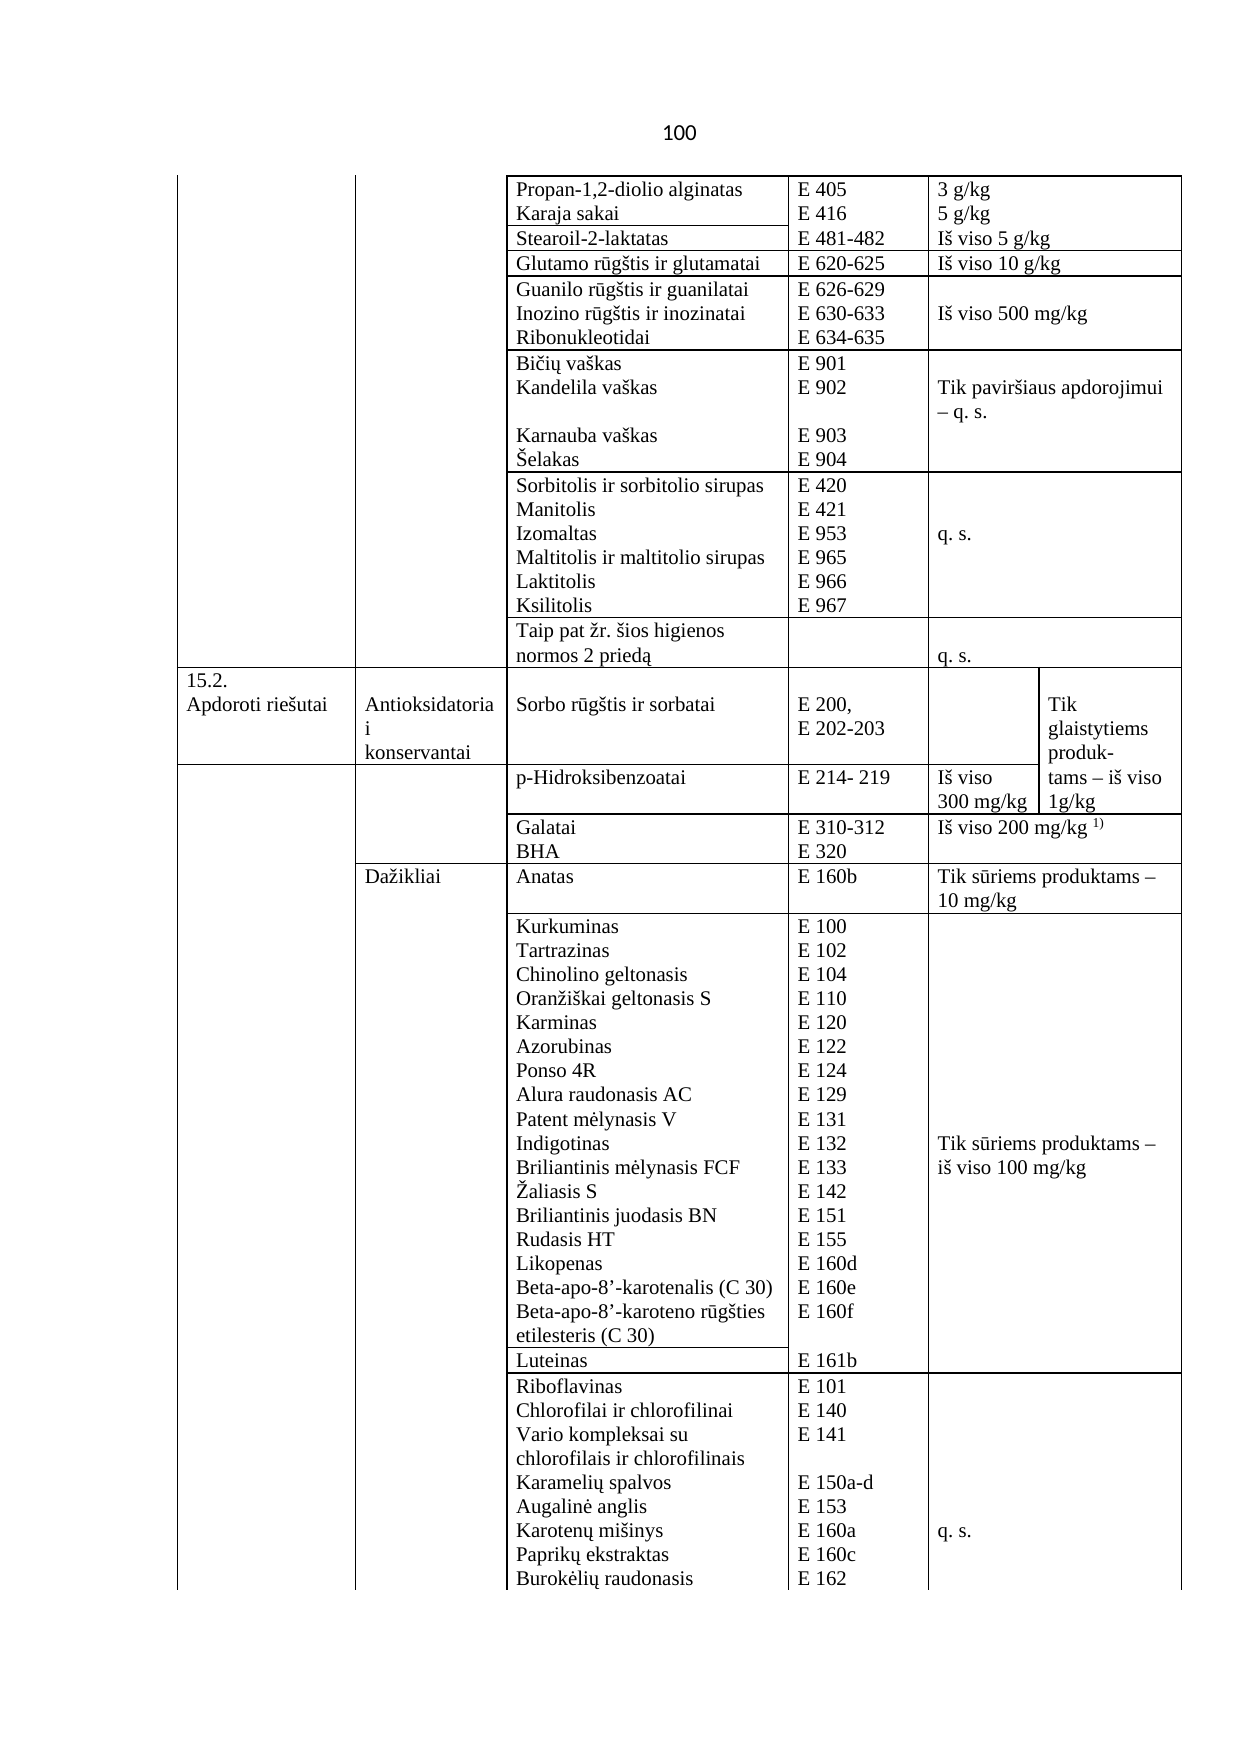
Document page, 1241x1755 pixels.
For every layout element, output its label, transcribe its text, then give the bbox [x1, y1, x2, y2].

table_cell E 160b [789, 864, 928, 912]
table_cell [356, 225, 506, 250]
table_cell Karminas [508, 1010, 788, 1034]
table_cell [356, 325, 506, 349]
table_cell E 124 [789, 1058, 928, 1082]
table_cell [356, 375, 506, 423]
table_cell [929, 569, 1181, 593]
table_cell [789, 618, 928, 642]
table_cell [356, 1398, 506, 1422]
table_cell [356, 423, 506, 447]
table_cell E 965 [789, 545, 928, 569]
table_cell E 155 [789, 1227, 928, 1251]
table_cell Laktitolis [508, 569, 788, 593]
table_cell [356, 1058, 506, 1082]
table_cell Šelakas [508, 447, 788, 471]
table_cell [929, 1422, 1181, 1470]
table_cell E 100 [789, 914, 928, 938]
table_cell [929, 545, 1181, 569]
table_cell E 129 [789, 1083, 928, 1106]
table_cell E 104 [789, 962, 928, 986]
table_cell E 904 [789, 447, 928, 471]
table_cell E 110 [789, 986, 928, 1010]
table_cell Propan-1,2-diolio alginatas [508, 177, 788, 201]
table_cell Karotenų mišinys [508, 1518, 788, 1542]
table_cell [789, 643, 928, 667]
table_cell [178, 1155, 355, 1179]
table_cell [929, 668, 1038, 764]
table_cell [356, 913, 506, 938]
table_cell Guanilo rūgštis ir guanilatai [508, 277, 788, 301]
table_cell [929, 351, 1181, 375]
table_cell Likopenas [508, 1251, 788, 1275]
table_cell [356, 1010, 506, 1034]
table_cell E 141 [789, 1422, 928, 1470]
table_cell Riboflavinas [508, 1374, 788, 1398]
table_cell E 131 [789, 1106, 928, 1131]
table_cell [929, 1251, 1181, 1275]
table_cell [929, 1374, 1181, 1398]
table_cell [178, 1347, 355, 1372]
table_cell [356, 962, 506, 986]
table_cell [356, 250, 506, 275]
table_cell Oranžiškai geltonasis S [508, 986, 788, 1010]
table_cell [178, 471, 355, 497]
table_cell Iš viso 300 mg/kg [929, 765, 1038, 813]
table_cell [929, 593, 1181, 617]
table_cell E 620-625 [789, 251, 928, 275]
table_cell [356, 938, 506, 962]
table_cell Paprikų ekstraktas [508, 1542, 788, 1566]
table_cell [929, 1299, 1181, 1347]
table_cell [356, 1179, 506, 1203]
table_cell [178, 813, 355, 839]
table_cell Galatai [508, 815, 788, 839]
table_cell [178, 201, 355, 224]
table_cell Augalinė anglis [508, 1494, 788, 1518]
table_cell [356, 593, 506, 617]
table_cell [356, 1470, 506, 1494]
table_cell [356, 1227, 506, 1251]
table_cell Sorbo rūgštis ir sorbatai [508, 668, 788, 764]
table_cell [929, 1106, 1181, 1131]
table_cell Tik glaistytiems produk- [1040, 668, 1181, 764]
table_cell E 200, E 202-203 [789, 668, 928, 764]
table_cell tams – iš viso 1g/kg [1040, 764, 1181, 813]
table_cell [929, 1494, 1181, 1518]
table_cell E 160f [789, 1299, 928, 1347]
table_cell [929, 1470, 1181, 1494]
table_cell [356, 1299, 506, 1347]
table_cell [929, 1010, 1181, 1034]
table_cell Luteinas [508, 1348, 788, 1372]
table_cell [178, 765, 355, 813]
table_cell E 102 [789, 938, 928, 962]
table_cell [356, 765, 506, 813]
table_cell q. s. [929, 521, 1181, 545]
table_cell Tik paviršiaus apdorojimui – q. s. [929, 375, 1181, 423]
table_cell Briliantinis mėlynasis FCF [508, 1155, 788, 1179]
table_cell Kandelila vaškas [508, 375, 788, 423]
table_cell Ponso 4R [508, 1058, 788, 1082]
table_cell [929, 1058, 1181, 1082]
table_cell [356, 1372, 506, 1398]
table_cell Vario kompleksai su chlorofilais ir chlorofilinais [508, 1422, 788, 1470]
table_cell [178, 1227, 355, 1251]
table_cell E 160a [789, 1518, 928, 1542]
table_cell [356, 1422, 506, 1470]
table_cell [929, 618, 1181, 642]
table_cell E 966 [789, 569, 928, 593]
table_cell 3 g/kg [929, 177, 1181, 201]
table_cell [178, 1422, 355, 1470]
table_cell Žaliasis S [508, 1179, 788, 1203]
table_cell [356, 201, 506, 224]
table_cell Ksilitolis [508, 593, 788, 617]
table_cell [356, 1203, 506, 1227]
table_cell q. s. [929, 1518, 1181, 1542]
table_cell Tik sūriems produktams – 10 mg/kg [929, 864, 1181, 912]
table_cell [929, 497, 1181, 521]
table_cell Antioksidatoriai konservantai [356, 668, 506, 764]
table_cell E 902 [789, 375, 928, 423]
table_cell Taip pat žr. šios higienos [508, 618, 788, 642]
table_cell Ribonukleotidai [508, 325, 788, 349]
table_cell [178, 423, 355, 447]
table_cell [929, 914, 1181, 938]
table_cell [178, 1518, 355, 1542]
table_cell [356, 497, 506, 521]
table_cell Glutamo rūgštis ir glutamatai [508, 251, 788, 275]
table_cell [929, 1347, 1181, 1372]
table_cell [929, 938, 1181, 962]
table_cell [929, 962, 1181, 986]
table_cell Tik sūriems produktams – [929, 1131, 1181, 1154]
table_cell [356, 1518, 506, 1542]
table_cell [178, 986, 355, 1010]
table_cell Chinolino geltonasis [508, 962, 788, 986]
table_cell [178, 1470, 355, 1494]
table_cell [356, 521, 506, 545]
table_cell [356, 545, 506, 569]
table_cell [356, 813, 506, 839]
table_cell [929, 325, 1181, 349]
table_cell [929, 447, 1181, 471]
table_cell [356, 301, 506, 325]
table_cell [178, 617, 355, 642]
table_cell E 133 [789, 1155, 928, 1179]
table_cell Maltitolis ir maltitolio sirupas [508, 545, 788, 569]
table_cell Burokėlių raudonasis [508, 1566, 788, 1590]
table_cell [178, 1131, 355, 1154]
table_cell E 626-629 [789, 277, 928, 301]
table_cell Manitolis [508, 497, 788, 521]
table_cell [178, 1083, 355, 1106]
table_cell [178, 913, 355, 938]
table_cell E 903 [789, 423, 928, 447]
table_cell E 967 [789, 593, 928, 617]
table_cell [356, 617, 506, 642]
table_cell Karaja sakai [508, 201, 788, 224]
table_cell E 160d [789, 1251, 928, 1275]
table_cell [178, 1494, 355, 1518]
table_cell [929, 1179, 1181, 1203]
table_cell E 122 [789, 1034, 928, 1058]
table_cell E 162 [789, 1566, 928, 1590]
table_cell [178, 545, 355, 569]
table_cell [178, 1566, 355, 1590]
table_cell [178, 250, 355, 275]
table_cell iš viso 100 mg/kg [929, 1155, 1181, 1179]
table_cell [178, 175, 355, 201]
table_cell [356, 1034, 506, 1058]
table_cell [178, 962, 355, 986]
table_cell Stearoil-2-laktatas [508, 226, 788, 250]
table_cell [929, 1083, 1181, 1106]
table_cell [356, 1106, 506, 1131]
table_cell E 160c [789, 1542, 928, 1566]
table_cell Karamelių spalvos [508, 1470, 788, 1494]
table_cell [178, 1299, 355, 1347]
table_cell [178, 1203, 355, 1227]
table_cell Indigotinas [508, 1131, 788, 1154]
table_cell E 140 [789, 1398, 928, 1422]
table_cell E 151 [789, 1203, 928, 1227]
table_cell [356, 1251, 506, 1275]
table_cell [929, 473, 1181, 497]
table_cell [178, 1179, 355, 1203]
table_cell [356, 1131, 506, 1154]
table_cell BHA [508, 839, 788, 863]
table_cell [178, 569, 355, 593]
table_cell Patent mėlynasis V [508, 1106, 788, 1131]
table_cell [356, 643, 506, 667]
table_cell Anatas [508, 864, 788, 912]
table_cell [178, 863, 355, 912]
table_cell Inozino rūgštis ir inozinatai [508, 301, 788, 325]
table_cell [929, 277, 1181, 301]
table_cell [356, 1542, 506, 1566]
table_cell [356, 1494, 506, 1518]
table_cell [356, 1155, 506, 1179]
table_cell [178, 1251, 355, 1275]
table_cell [178, 1372, 355, 1398]
table_cell Karnauba vaškas [508, 423, 788, 447]
table_cell [178, 1542, 355, 1566]
table_cell [929, 1203, 1181, 1227]
table_cell [929, 986, 1181, 1010]
table_cell [178, 1010, 355, 1034]
table_cell [356, 1275, 506, 1299]
table_cell [929, 1542, 1181, 1566]
table_cell E 142 [789, 1179, 928, 1203]
table_cell E 416 [789, 201, 928, 224]
table_cell E 421 [789, 497, 928, 521]
table_cell E 160e [789, 1275, 928, 1299]
table_cell [356, 175, 506, 201]
table_cell Iš viso 10 g/kg [929, 251, 1181, 275]
table_cell E 161b [789, 1347, 928, 1372]
table_cell [356, 447, 506, 471]
table_cell Beta-apo-8’-karoteno rūgšties etilesteris (C 30) [508, 1299, 788, 1347]
table_cell Izomaltas [508, 521, 788, 545]
table_cell [178, 1034, 355, 1058]
table_cell E 120 [789, 1010, 928, 1034]
table_cell [356, 986, 506, 1010]
table_cell [929, 1398, 1181, 1422]
table_cell Iš viso 200 mg/kg 1) [929, 815, 1181, 839]
table_cell Iš viso 5 g/kg [929, 225, 1181, 250]
table_cell normos 2 priedą [508, 643, 788, 667]
table_cell [178, 375, 355, 423]
table_cell [178, 1106, 355, 1131]
table_cell [929, 1275, 1181, 1299]
table_cell Chlorofilai ir chlorofilinai [508, 1398, 788, 1422]
table_cell E 630-633 [789, 301, 928, 325]
table_cell [178, 497, 355, 521]
table_cell [178, 225, 355, 250]
table_cell Beta-apo-8’-karotenalis (C 30) [508, 1275, 788, 1299]
table_cell Sorbitolis ir sorbitolio sirupas [508, 473, 788, 497]
table_cell [178, 839, 355, 863]
table_cell [178, 301, 355, 325]
table_cell Briliantinis juodasis BN [508, 1203, 788, 1227]
table_cell [178, 275, 355, 301]
table_cell 5 g/kg [929, 201, 1181, 224]
table_cell [178, 643, 355, 667]
table_cell [356, 1566, 506, 1590]
table_cell [178, 593, 355, 617]
table_cell Iš viso 500 mg/kg [929, 301, 1181, 325]
table_cell [929, 1034, 1181, 1058]
table_cell [356, 569, 506, 593]
table_cell E 310-312 [789, 815, 928, 839]
table_cell [178, 1398, 355, 1422]
table_cell [178, 1058, 355, 1082]
table_cell [929, 839, 1181, 863]
table_cell [178, 325, 355, 349]
table_cell Alura raudonasis AC [508, 1083, 788, 1106]
table_cell [356, 1083, 506, 1106]
table_cell q. s. [929, 643, 1181, 667]
table_cell [178, 521, 355, 545]
table_cell p-Hidroksibenzoatai [508, 765, 788, 813]
table_cell E 153 [789, 1494, 928, 1518]
table_cell Bičių vaškas [508, 351, 788, 375]
table_cell [178, 349, 355, 375]
table_cell E 634-635 [789, 325, 928, 349]
table_cell Tartrazinas [508, 938, 788, 962]
table_cell [356, 471, 506, 497]
table_cell [929, 1227, 1181, 1251]
table_cell E 405 [789, 177, 928, 201]
table_cell E 953 [789, 521, 928, 545]
table_cell E 481-482 [789, 225, 928, 250]
table_cell [178, 938, 355, 962]
table_cell E 320 [789, 839, 928, 863]
table_cell E 101 [789, 1374, 928, 1398]
table_cell [929, 423, 1181, 447]
table_cell E 214- 219 [789, 765, 928, 813]
table_cell Azorubinas [508, 1034, 788, 1058]
table_cell [178, 447, 355, 471]
table_cell E 132 [789, 1131, 928, 1154]
table_cell Kurkuminas [508, 914, 788, 938]
table_cell E 150a-d [789, 1470, 928, 1494]
table_cell E 420 [789, 473, 928, 497]
table_cell [356, 1347, 506, 1372]
table_cell [356, 839, 506, 863]
table_cell [929, 1566, 1181, 1590]
table_cell 15.2. Apdoroti riešutai [178, 668, 355, 764]
table_cell Rudasis HT [508, 1227, 788, 1251]
table_cell [356, 275, 506, 301]
table_cell [178, 1275, 355, 1299]
table_cell Dažikliai [356, 864, 506, 912]
table_cell [356, 349, 506, 375]
table_cell E 901 [789, 351, 928, 375]
